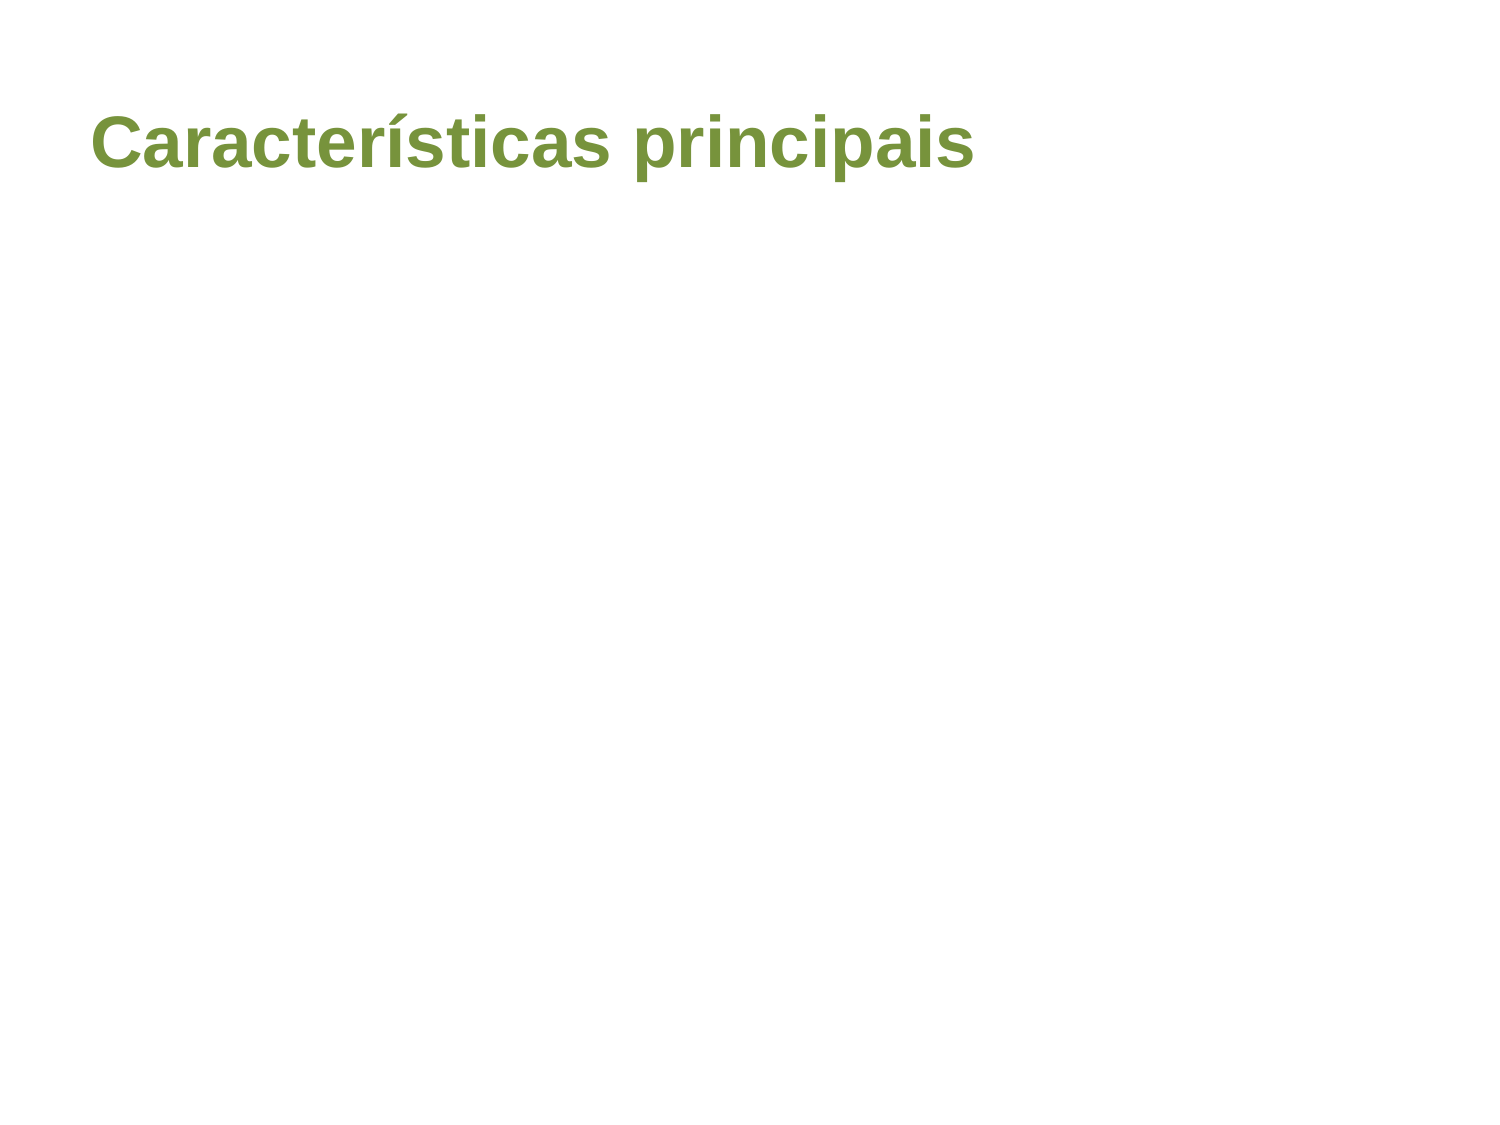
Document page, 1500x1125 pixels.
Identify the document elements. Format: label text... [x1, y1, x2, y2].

title Características principais [75, 45, 1425, 233]
